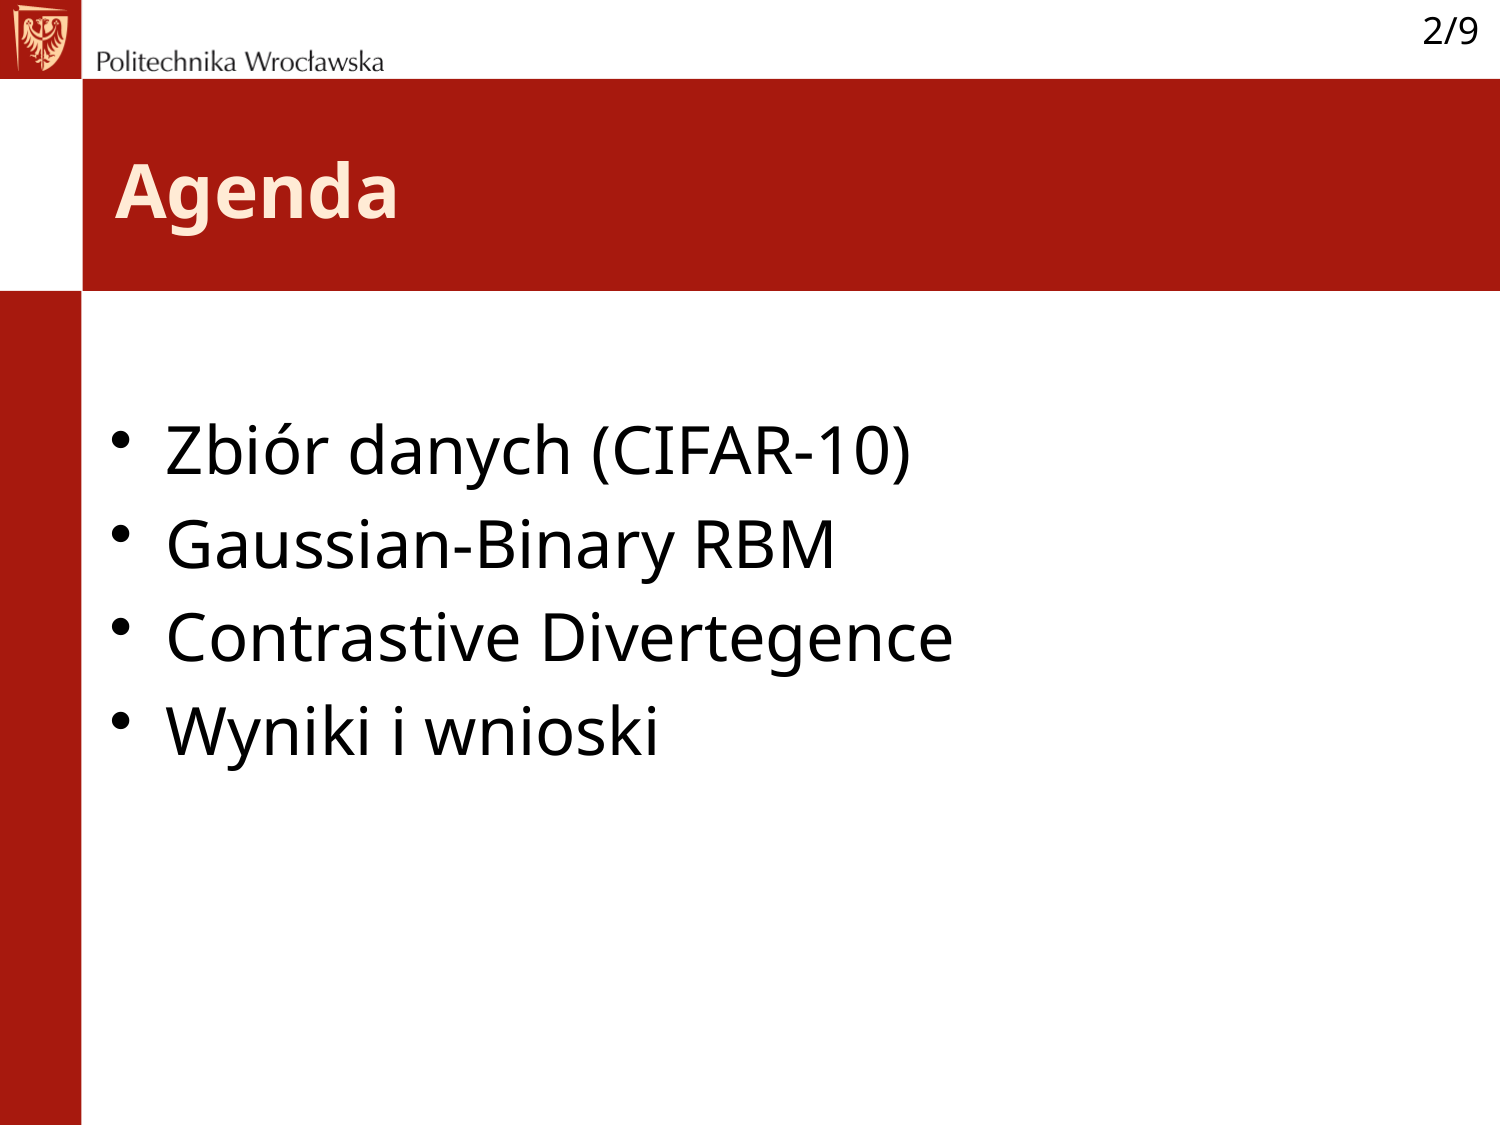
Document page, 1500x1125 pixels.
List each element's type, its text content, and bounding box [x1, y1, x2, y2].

picture [0, 0, 384, 79]
list Zbiór danych (CIFAR-10) Gaussian-Binary RBM Contrastive Divertegence Wyniki i wnioski [94, 307, 1477, 1105]
title Agenda [100, 103, 1483, 274]
